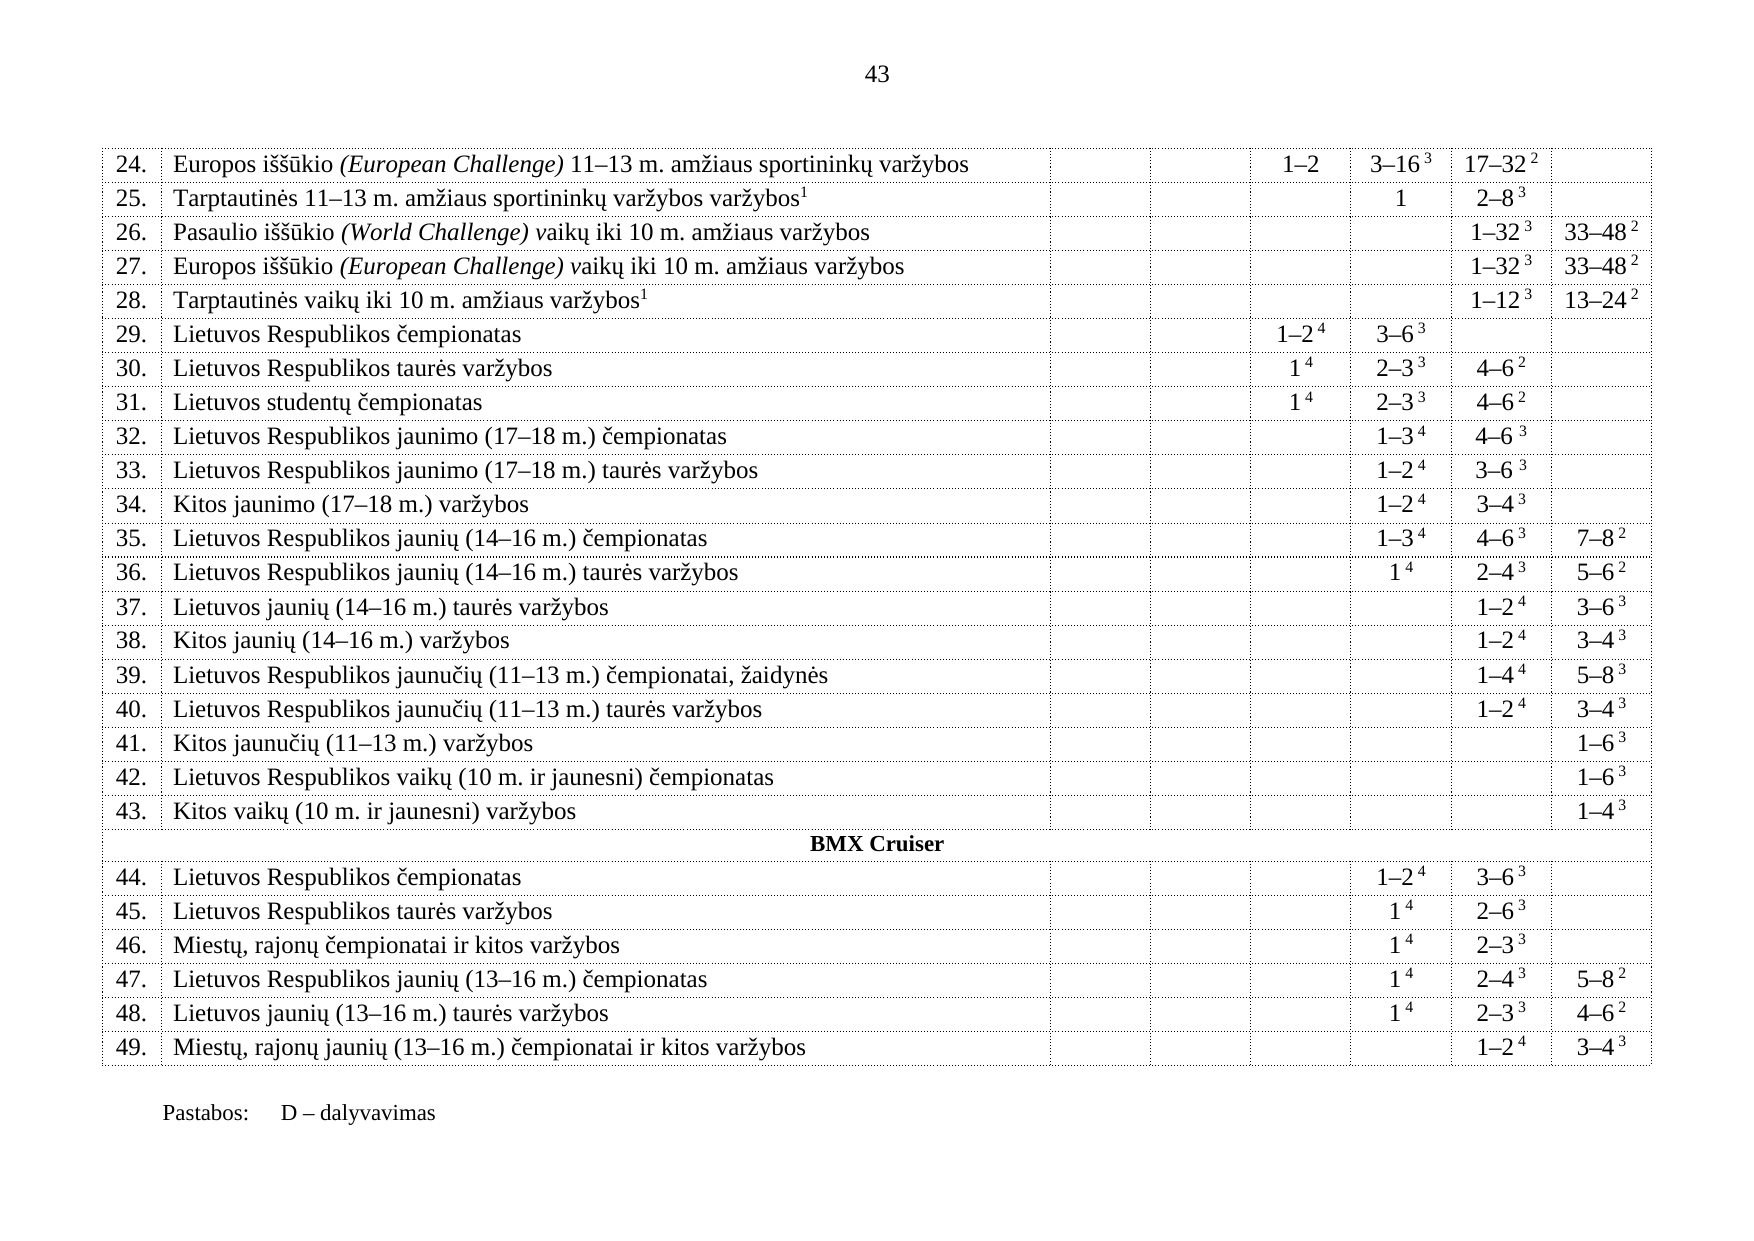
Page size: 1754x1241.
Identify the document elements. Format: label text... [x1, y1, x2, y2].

table_cell [1050, 727, 1150, 761]
table_cell [1150, 318, 1251, 352]
table_cell [1551, 318, 1651, 352]
table_cell 38. [103, 625, 162, 659]
table_cell [1451, 761, 1551, 795]
table_cell Europos iššūkio (European Challenge) vaikų iki 10 m. amžiaus varžybos [162, 250, 1050, 284]
table_cell Kitos jaunučių (11–13 m.) varžybos [162, 727, 1050, 761]
table_cell [1251, 182, 1351, 216]
table_cell [1251, 284, 1351, 318]
table_cell 44. [103, 861, 162, 895]
table_cell [1251, 523, 1351, 556]
table_cell [1251, 895, 1351, 929]
table_cell 33–48 2 [1551, 250, 1651, 284]
table_cell 2–4 3 [1451, 556, 1551, 591]
table_cell [1050, 488, 1150, 522]
table_cell [1150, 182, 1251, 216]
table_cell [1150, 795, 1251, 829]
table_cell 1 4 [1351, 929, 1451, 963]
table_cell [1251, 761, 1351, 795]
table_cell [1150, 861, 1251, 895]
table_cell [1351, 727, 1451, 761]
table_cell 35. [103, 523, 162, 556]
table_cell [1150, 454, 1251, 488]
table_cell [1251, 795, 1351, 829]
table_cell [1551, 861, 1651, 895]
table_cell [1050, 591, 1150, 624]
table_cell [1551, 386, 1651, 420]
table_cell 3–6 3 [1551, 591, 1651, 624]
table_cell [1150, 591, 1251, 624]
table_cell Lietuvos Respublikos jaunučių (11–13 m.) taurės varžybos [162, 693, 1050, 727]
table_cell [1050, 216, 1150, 250]
table_cell [1150, 250, 1251, 284]
table_cell [1551, 454, 1651, 488]
table_cell [1351, 1031, 1451, 1065]
table_cell Miestų, rajonų jaunių (13–16 m.) čempionatai ir kitos varžybos [162, 1031, 1050, 1065]
table_cell Lietuvos Respublikos čempionatas [162, 861, 1050, 895]
table_cell Kitos jaunių (14–16 m.) varžybos [162, 625, 1050, 659]
table_cell 1–32 3 [1451, 250, 1551, 284]
table_cell [1150, 963, 1251, 997]
table_cell 1–2 4 [1351, 488, 1451, 522]
table_cell [1251, 625, 1351, 659]
table_cell [1050, 352, 1150, 386]
table_cell Europos iššūkio (European Challenge) 11–13 m. amžiaus sportininkų varžybos [162, 148, 1050, 182]
table_cell 24. [103, 148, 162, 182]
table_cell Lietuvos Respublikos vaikų (10 m. ir jaunesni) čempionatas [162, 761, 1050, 795]
table_cell Lietuvos studentų čempionatas [162, 386, 1050, 420]
table_cell [1251, 591, 1351, 624]
table_cell [1150, 997, 1251, 1031]
table_cell [1251, 216, 1351, 250]
table_cell 2–6 3 [1451, 895, 1551, 929]
table_cell [1050, 284, 1150, 318]
table_cell 28. [103, 284, 162, 318]
table_cell 39. [103, 659, 162, 693]
table_cell [1251, 659, 1351, 693]
table_cell [1251, 1031, 1351, 1065]
table_cell 40. [103, 693, 162, 727]
table_cell 3–4 3 [1551, 625, 1651, 659]
table_cell 43. [103, 795, 162, 829]
table_cell 37. [103, 591, 162, 624]
table_cell [1050, 659, 1150, 693]
table_cell [1351, 216, 1451, 250]
table_cell [1050, 997, 1150, 1031]
table_cell 33–48 2 [1551, 216, 1651, 250]
table_cell Lietuvos jaunių (13–16 m.) taurės varžybos [162, 997, 1050, 1031]
table_cell [1351, 591, 1451, 624]
table_cell 1–4 3 [1551, 795, 1651, 829]
table_cell 3–4 3 [1551, 1031, 1651, 1065]
table_cell [1451, 795, 1551, 829]
table_cell [1351, 693, 1451, 727]
table_cell [1050, 761, 1150, 795]
table_cell 1–2 4 [1451, 1031, 1551, 1065]
table_cell Lietuvos Respublikos taurės varžybos [162, 895, 1050, 929]
table_cell [1551, 148, 1651, 182]
table_cell 1 [1351, 182, 1451, 216]
table_cell BMX Cruiser [103, 829, 1651, 861]
table_cell 1–3 4 [1351, 420, 1451, 454]
table_cell 3–16 3 [1351, 148, 1451, 182]
table_cell [1451, 318, 1551, 352]
table_cell 29. [103, 318, 162, 352]
table_cell 2–3 3 [1351, 352, 1451, 386]
table_cell [1551, 420, 1651, 454]
table_cell [1351, 625, 1451, 659]
table_cell [1050, 795, 1150, 829]
table_cell [1150, 523, 1251, 556]
table_cell 1–2 4 [1351, 861, 1451, 895]
table_cell 1–6 3 [1551, 761, 1651, 795]
table_cell 4–6 2 [1451, 352, 1551, 386]
table_cell 1–2 4 [1351, 454, 1451, 488]
table_cell [1050, 454, 1150, 488]
table_cell [1050, 250, 1150, 284]
table_cell [1451, 727, 1551, 761]
table_cell 13–24 2 [1551, 284, 1651, 318]
table_cell 36. [103, 556, 162, 591]
table_cell 48. [103, 997, 162, 1031]
table_cell [1050, 148, 1150, 182]
table_cell [1551, 895, 1651, 929]
table_cell Tarptautinės 11–13 m. amžiaus sportininkų varžybos varžybos1 [162, 182, 1050, 216]
table_cell 4–6 3 [1451, 420, 1551, 454]
table_cell 1–2 [1251, 148, 1351, 182]
table_cell [1351, 795, 1451, 829]
table_cell Tarptautinės vaikų iki 10 m. amžiaus varžybos1 [162, 284, 1050, 318]
table_cell [1150, 352, 1251, 386]
table_cell 31. [103, 386, 162, 420]
table_cell Kitos jaunimo (17–18 m.) varžybos [162, 488, 1050, 522]
table_cell [1251, 488, 1351, 522]
table_cell Kitos vaikų (10 m. ir jaunesni) varžybos [162, 795, 1050, 829]
table_cell 41. [103, 727, 162, 761]
table_cell [1150, 625, 1251, 659]
table_cell [1050, 318, 1150, 352]
table_cell [1251, 861, 1351, 895]
table_cell [1150, 386, 1251, 420]
table_cell 46. [103, 929, 162, 963]
table_cell [1050, 386, 1150, 420]
table_cell 45. [103, 895, 162, 929]
table_cell Lietuvos Respublikos jaunimo (17–18 m.) čempionatas [162, 420, 1050, 454]
table_cell 1–2 4 [1251, 318, 1351, 352]
table_cell [1150, 727, 1251, 761]
table_cell [1251, 556, 1351, 591]
table_cell [1251, 250, 1351, 284]
table_cell [1050, 523, 1150, 556]
table_cell [1551, 182, 1651, 216]
table_cell 33. [103, 454, 162, 488]
table_cell Lietuvos Respublikos čempionatas [162, 318, 1050, 352]
table_cell 1 4 [1351, 556, 1451, 591]
table_cell [1050, 861, 1150, 895]
table_cell [1050, 929, 1150, 963]
table_cell Lietuvos jaunių (14–16 m.) taurės varžybos [162, 591, 1050, 624]
table_cell Lietuvos Respublikos jaunimo (17–18 m.) taurės varžybos [162, 454, 1050, 488]
table_cell [1150, 761, 1251, 795]
table_cell 1 4 [1251, 386, 1351, 420]
table_cell Pasaulio iššūkio (World Challenge) vaikų iki 10 m. amžiaus varžybos [162, 216, 1050, 250]
table_cell 25. [103, 182, 162, 216]
table_cell 5–8 2 [1551, 963, 1651, 997]
table_cell 42. [103, 761, 162, 795]
table_cell 1 4 [1251, 352, 1351, 386]
table_cell 5–8 3 [1551, 659, 1651, 693]
table_cell [1050, 693, 1150, 727]
table_cell 17–32 2 [1451, 148, 1551, 182]
table_cell 4–6 3 [1451, 523, 1551, 556]
table_cell 4–6 2 [1451, 386, 1551, 420]
table_cell Miestų, rajonų čempionatai ir kitos varžybos [162, 929, 1050, 963]
table_cell 2–8 3 [1451, 182, 1551, 216]
table_cell 30. [103, 352, 162, 386]
table_cell [1150, 929, 1251, 963]
table_cell 1–2 4 [1451, 693, 1551, 727]
table_cell 7–8 2 [1551, 523, 1651, 556]
table_cell 4–6 2 [1551, 997, 1651, 1031]
table_cell [1251, 727, 1351, 761]
table_cell [1050, 625, 1150, 659]
table_cell 1–2 4 [1451, 591, 1551, 624]
table_cell 1–6 3 [1551, 727, 1651, 761]
table_cell 2–3 3 [1451, 997, 1551, 1031]
table_cell [1251, 963, 1351, 997]
table_cell [1050, 420, 1150, 454]
table_cell 1–2 4 [1451, 625, 1551, 659]
table_cell [1351, 250, 1451, 284]
table_cell 2–3 3 [1451, 929, 1551, 963]
table_cell 3–4 3 [1551, 693, 1651, 727]
table_cell [1150, 659, 1251, 693]
table_cell [1050, 895, 1150, 929]
table_cell 5–6 2 [1551, 556, 1651, 591]
table_cell [1251, 454, 1351, 488]
table_cell 32. [103, 420, 162, 454]
table_cell [1351, 761, 1451, 795]
table_cell [1150, 693, 1251, 727]
table_cell [1150, 148, 1251, 182]
table_cell [1351, 284, 1451, 318]
table_cell 1 4 [1351, 997, 1451, 1031]
table_cell [1150, 1031, 1251, 1065]
text Pastabos: D – dalyvavimas [162, 1099, 1636, 1125]
table_cell [1551, 488, 1651, 522]
table_cell 3–6 3 [1351, 318, 1451, 352]
table_cell 27. [103, 250, 162, 284]
table_cell 34. [103, 488, 162, 522]
table_cell [1150, 216, 1251, 250]
table_cell Lietuvos Respublikos jaunučių (11–13 m.) čempionatai, žaidynės [162, 659, 1050, 693]
table_cell 3–6 3 [1451, 454, 1551, 488]
table_cell [1251, 693, 1351, 727]
table_cell 1–32 3 [1451, 216, 1551, 250]
table_cell [1050, 556, 1150, 591]
table_cell [1150, 420, 1251, 454]
table_cell [1351, 659, 1451, 693]
table_cell [1251, 420, 1351, 454]
table_cell 1–3 4 [1351, 523, 1451, 556]
table_cell [1551, 929, 1651, 963]
table_cell [1150, 488, 1251, 522]
table_cell [1050, 1031, 1150, 1065]
table_cell [1251, 929, 1351, 963]
table_cell [1551, 352, 1651, 386]
table_cell 2–4 3 [1451, 963, 1551, 997]
table_cell [1150, 556, 1251, 591]
table_cell [1150, 284, 1251, 318]
table_cell 2–3 3 [1351, 386, 1451, 420]
table_cell 1 4 [1351, 895, 1451, 929]
table_cell [1050, 182, 1150, 216]
table_cell 1 4 [1351, 963, 1451, 997]
table_cell 26. [103, 216, 162, 250]
table_cell 1–4 4 [1451, 659, 1551, 693]
table_cell Lietuvos Respublikos taurės varžybos [162, 352, 1050, 386]
table_cell Lietuvos Respublikos jaunių (14–16 m.) čempionatas [162, 523, 1050, 556]
table_cell 47. [103, 963, 162, 997]
table_cell [1050, 963, 1150, 997]
table_cell 1–12 3 [1451, 284, 1551, 318]
table_cell [1150, 895, 1251, 929]
table_cell Lietuvos Respublikos jaunių (14–16 m.) taurės varžybos [162, 556, 1050, 591]
table_cell 3–4 3 [1451, 488, 1551, 522]
table_cell 3–6 3 [1451, 861, 1551, 895]
table_cell 49. [103, 1031, 162, 1065]
table_cell [1251, 997, 1351, 1031]
table_cell Lietuvos Respublikos jaunių (13–16 m.) čempionatas [162, 963, 1050, 997]
